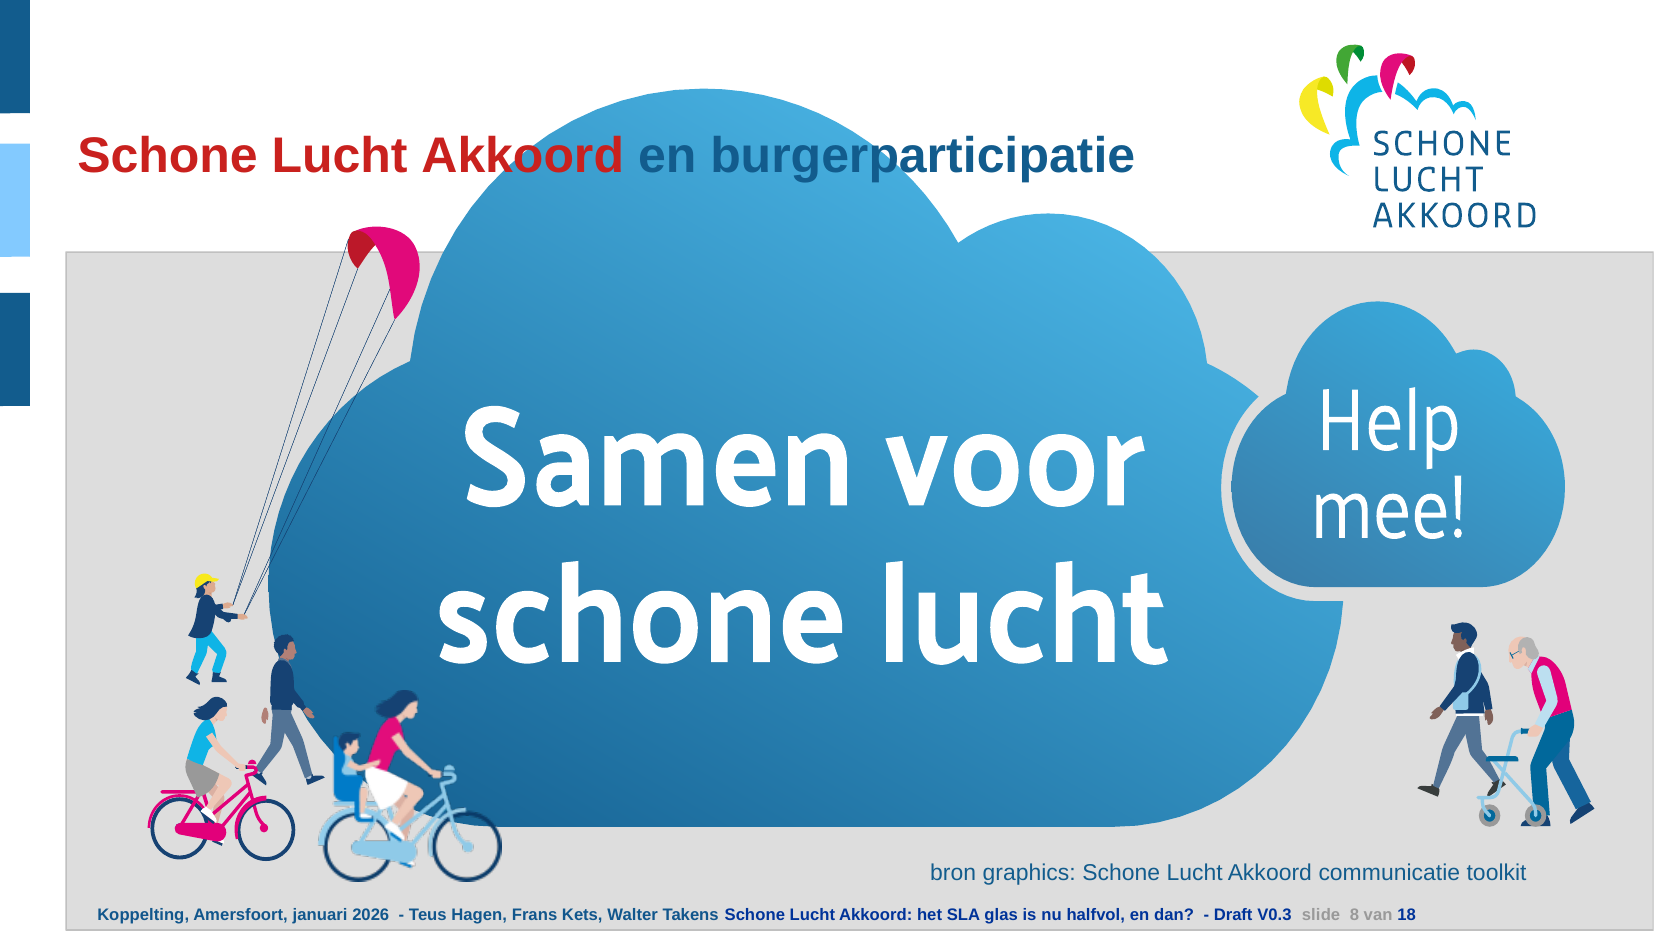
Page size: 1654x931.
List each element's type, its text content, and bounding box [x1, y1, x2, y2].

text_box [1395, 82, 1476, 121]
text_box [185, 573, 248, 686]
text_box [1380, 53, 1415, 100]
text_box [1299, 76, 1334, 135]
text_box [1419, 130, 1437, 156]
text_box [1468, 202, 1488, 228]
text_box [270, 417, 332, 554]
text_box [1442, 166, 1460, 192]
text_box [1231, 301, 1565, 588]
text_box [1443, 130, 1464, 156]
text_box [269, 394, 356, 563]
text_box [1518, 202, 1536, 228]
title Schone Lucht Akkoord en burgerparticipatie [77, 83, 1489, 198]
text_box [1465, 166, 1483, 192]
text_box [1399, 202, 1416, 228]
text_box [1395, 130, 1412, 156]
text_box [1417, 622, 1595, 827]
text_box [1373, 202, 1393, 228]
text_box [1496, 130, 1510, 156]
text_box [1421, 202, 1439, 228]
text_box [147, 198, 1344, 862]
text_box [1418, 166, 1435, 192]
text_box [1393, 166, 1411, 192]
text_box [1374, 130, 1389, 156]
picture [317, 690, 502, 882]
text_box [1375, 166, 1388, 192]
text_box [1329, 75, 1383, 176]
text_box [1495, 202, 1511, 228]
text_box bron graphics: Schone Lucht Akkoord communicatie toolkit [915, 852, 1654, 898]
text_box [261, 707, 269, 724]
text_box [1470, 130, 1489, 156]
text_box [1336, 44, 1364, 85]
text_box [1442, 202, 1462, 228]
text_box [347, 226, 420, 320]
